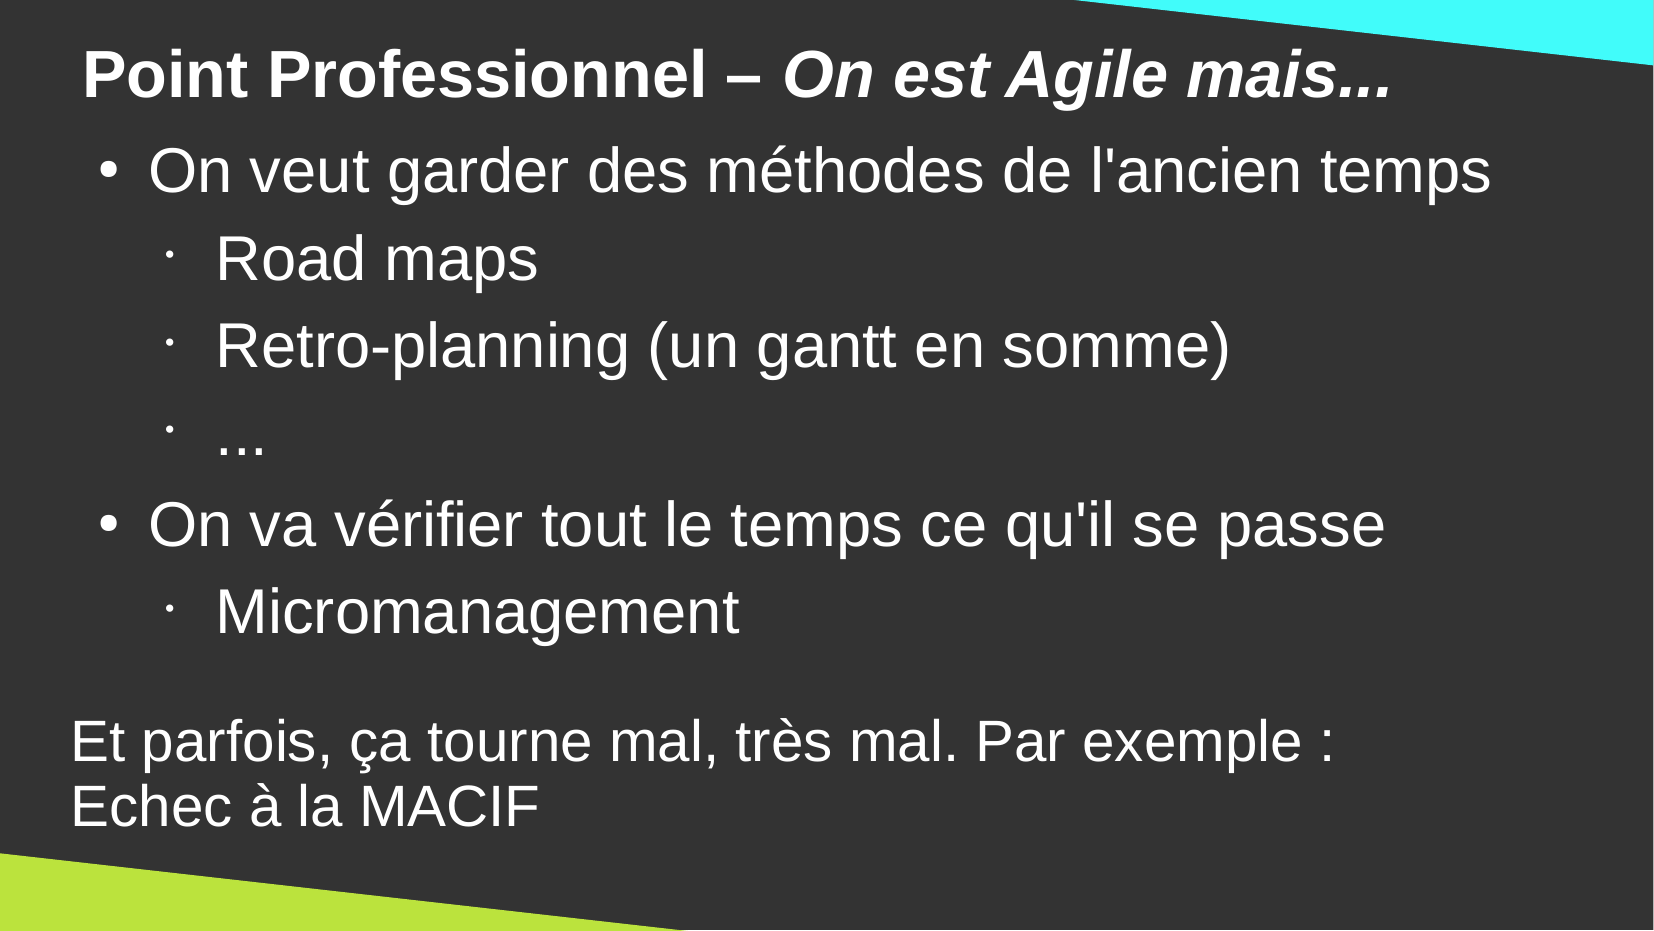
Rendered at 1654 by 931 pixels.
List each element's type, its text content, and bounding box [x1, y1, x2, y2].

text_box [0, 853, 688, 931]
text_box [1074, 0, 1654, 66]
title Et parfois, ça tourne mal, très mal. Par exemple : Echec à la MACIF [70, 708, 1654, 839]
list On veut garder des méthodes de l'ancien temps Road maps Retro-planning (un gantt en somme) ... On va vérifier tout le temps ce qu'il se passe Micromanagement [80, 135, 1605, 650]
title Point Professionnel – On est Agile mais... [82, 37, 1571, 122]
